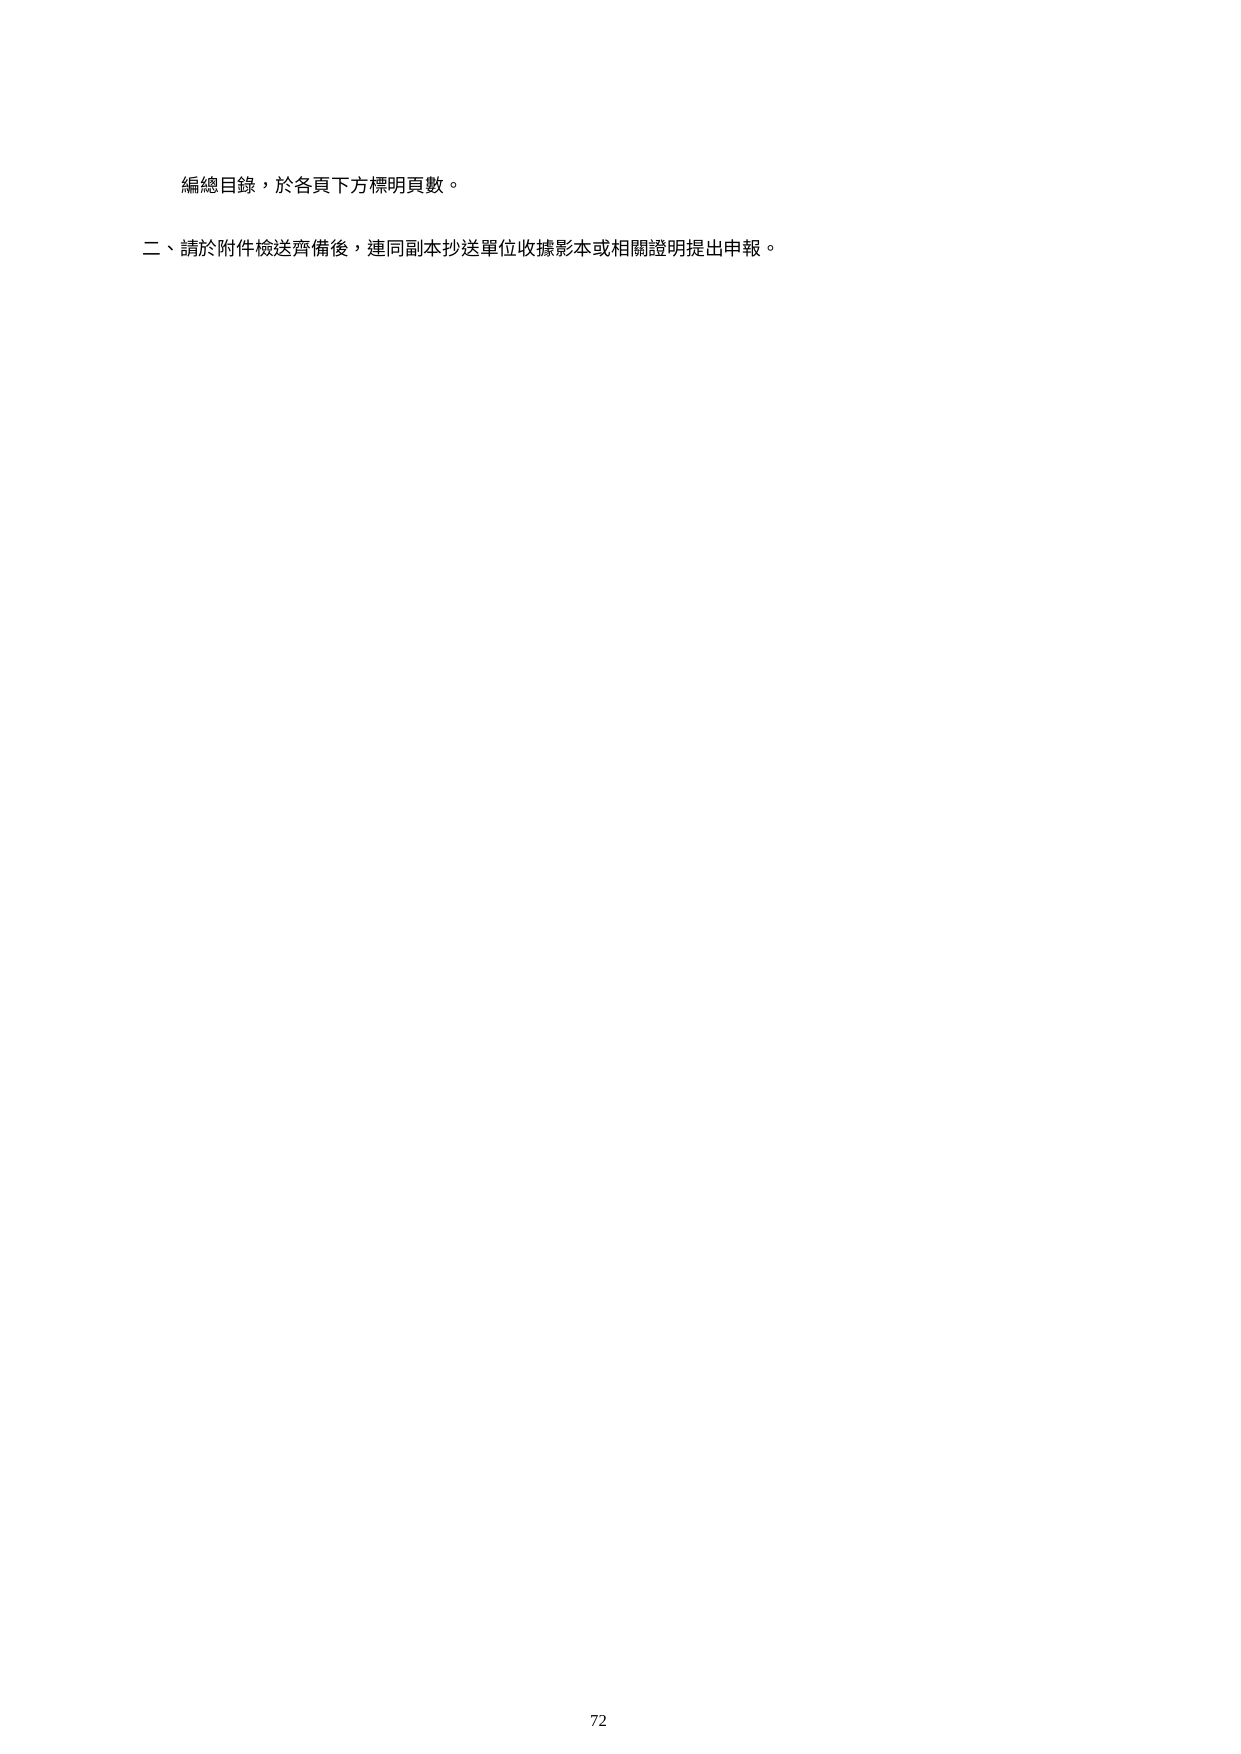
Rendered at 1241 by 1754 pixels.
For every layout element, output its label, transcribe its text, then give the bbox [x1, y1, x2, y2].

text 編總目錄，於各頁下方標明頁數。 [68, 143, 1137, 206]
text 二、請於附件檢送齊備後，連同副本抄送單位收據影本或相關證明提出申報。 [142, 206, 1137, 268]
